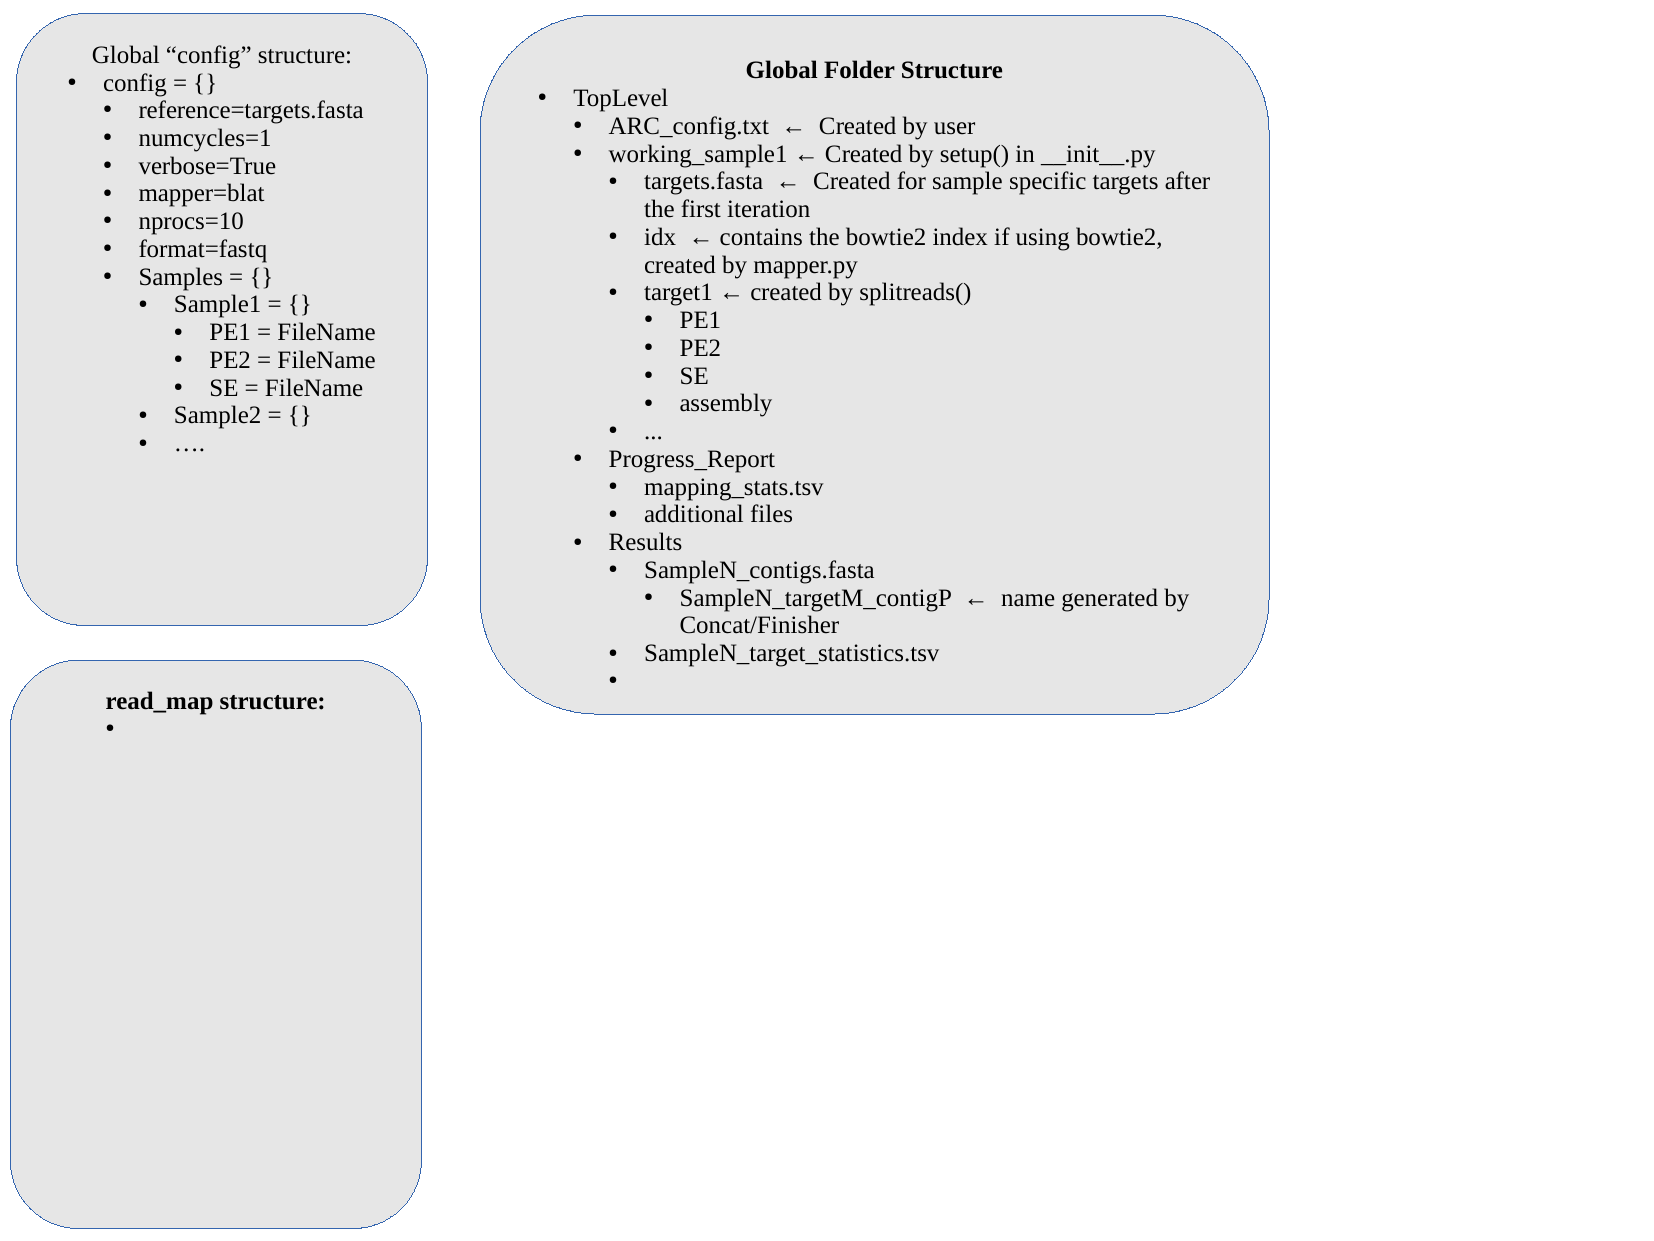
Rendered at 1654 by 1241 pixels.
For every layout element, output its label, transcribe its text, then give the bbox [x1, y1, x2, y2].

text_box Global Folder Structure TopLevel ARC_config.txt ← Created by user working_sample1 ← Created by setup() in __init__.py targets.fasta ← Created for sample specific targets after the first iteration idx ← contains the bowtie2 index if using bowtie2, created by mapper.py target1 ← created by splitreads() PE1 PE2 SE assembly ... Progress_Report mapping_stats.tsv additional files Results SampleN_contigs.fasta SampleN_targetM_contigP ← name generated by Concat/Finisher SampleN_target_statistics.tsv [480, 15, 1270, 715]
text_box read_map structure: [10, 660, 422, 1229]
text_box Global “config” structure: config = {} reference=targets.fasta numcycles=1 verbose=True mapper=blat nprocs=10 format=fastq Samples = {} Sample1 = {} PE1 = FileName PE2 = FileName SE = FileName Sample2 = {} …. [16, 13, 428, 626]
